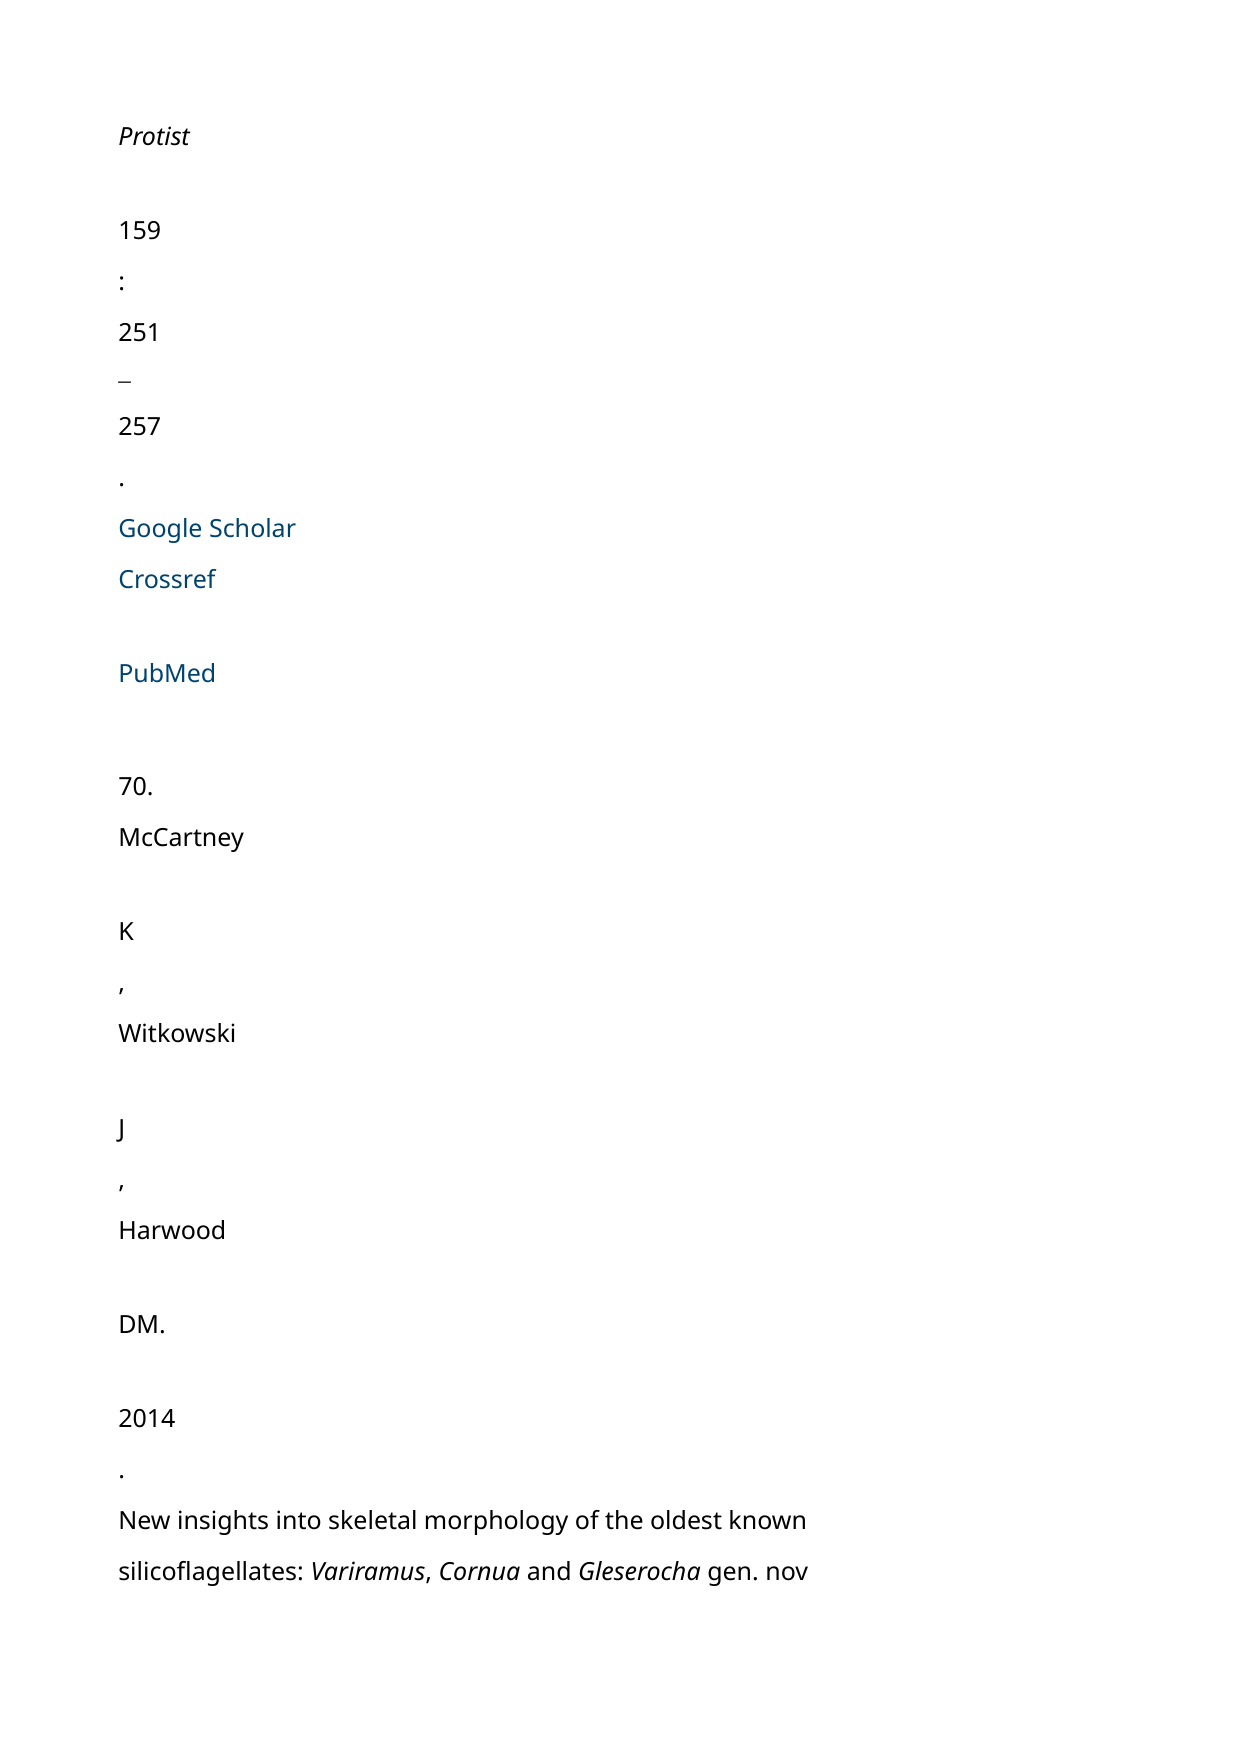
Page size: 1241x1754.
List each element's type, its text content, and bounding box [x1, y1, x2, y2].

text 2014 [118, 1401, 1122, 1435]
text 70. [118, 769, 1122, 803]
text , [118, 965, 1122, 999]
text PubMed [118, 656, 1084, 690]
text Harwood [118, 1212, 1122, 1246]
text K [118, 914, 1122, 948]
text . [118, 1452, 1122, 1486]
text DM. [118, 1306, 1122, 1341]
text – [118, 365, 1122, 394]
text 251 [118, 314, 1122, 348]
text Protist [118, 118, 1122, 152]
text 159 [118, 212, 1122, 246]
text , [118, 1161, 1122, 1195]
text : [118, 263, 1122, 297]
text Witkowski [118, 1016, 1122, 1050]
text . [118, 459, 1122, 494]
text 257 [118, 408, 1122, 443]
text McCartney [118, 820, 1122, 854]
text J [118, 1110, 1122, 1144]
text Crossref [118, 562, 1084, 596]
text Google Scholar [118, 511, 1084, 545]
text New insights into skeletal morphology of the oldest known silicoflagellates: Variramus, Cornua and Gleserocha gen. nov [118, 1503, 1122, 1588]
